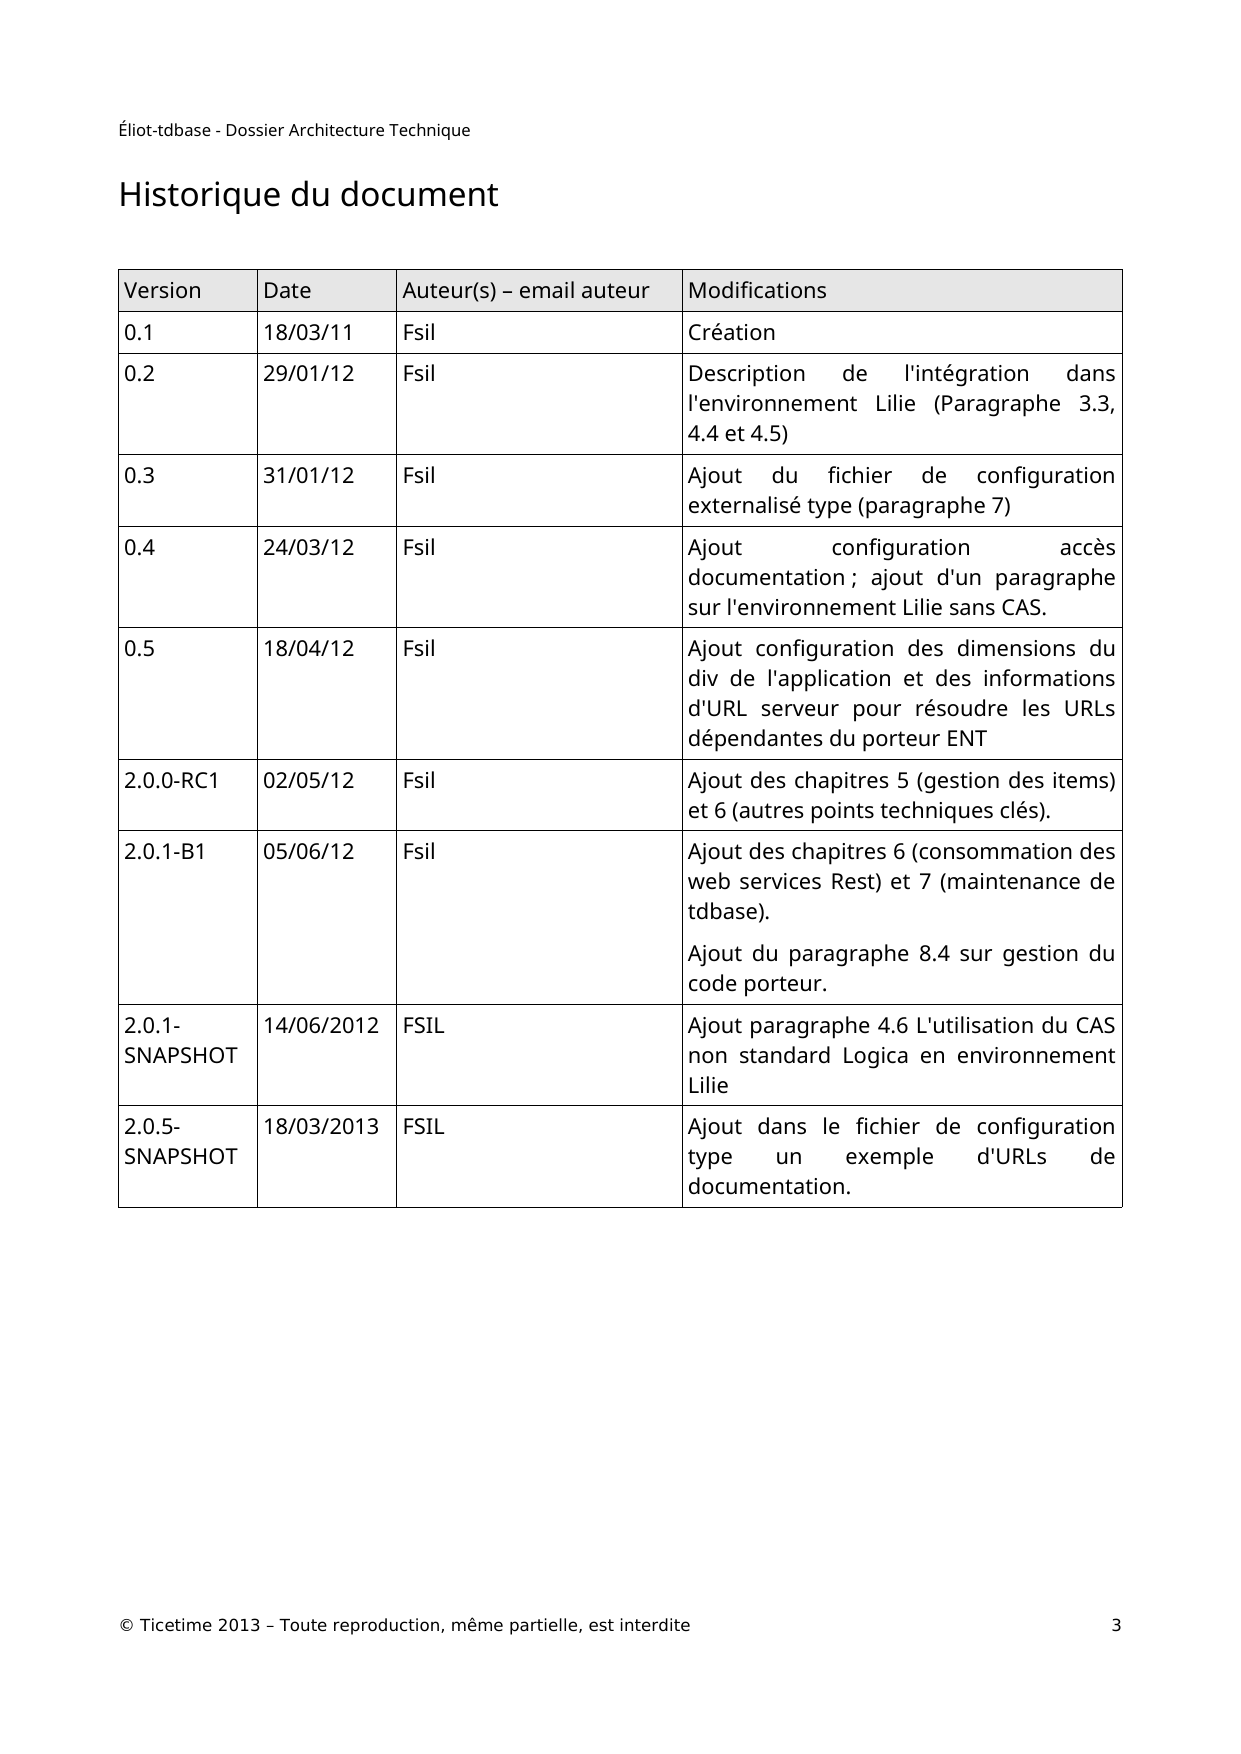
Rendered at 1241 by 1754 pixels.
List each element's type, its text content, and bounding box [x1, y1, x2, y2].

table_header Date [258, 270, 396, 311]
table_cell Ajout dans le fichier de configuration type un exemple d'URLs de documentation. [683, 1106, 1122, 1207]
table_cell Ajout paragraphe 4.6 L'utilisation du CAS non standard Logica en environnement Lilie [683, 1005, 1122, 1105]
table_cell 2.0.5-SNAPSHOT [119, 1106, 257, 1207]
table_cell Fsil [397, 354, 682, 454]
table_cell Ajout des chapitres 6 (consommation des web services Rest) et 7 (maintenance de tdbase). Ajout du paragraphe 8.4 sur gestion du code porteur. [683, 831, 1122, 1004]
table_cell Ajout du fichier de configuration externalisé type (paragraphe 7) [683, 455, 1122, 526]
table_cell Ajout des chapitres 5 (gestion des items) et 6 (autres points techniques clés). [683, 760, 1122, 830]
table_cell FSIL [397, 1005, 682, 1105]
table_cell Ajout configuration accès documentation ; ajout d'un paragraphe sur l'environnement Lilie sans CAS. [683, 527, 1122, 627]
table_cell 2.0.1-SNAPSHOT [119, 1005, 257, 1105]
table_cell Fsil [397, 628, 682, 759]
table_cell 0.5 [119, 628, 257, 759]
table_cell 18/03/11 [258, 312, 396, 353]
table_cell Fsil [397, 831, 682, 1004]
table_cell 18/04/12 [258, 628, 396, 759]
table_cell Création [683, 312, 1122, 353]
table_cell Ajout configuration des dimensions du div de l'application et des informations d'URL serveur pour résoudre les URLs dépendantes du porteur ENT [683, 628, 1122, 759]
table_header Version [119, 270, 257, 311]
table_cell 0.3 [119, 455, 257, 526]
table_header Auteur(s) – email auteur [397, 270, 682, 311]
table_cell 2.0.1-B1 [119, 831, 257, 1004]
table_cell Fsil [397, 527, 682, 627]
table_cell 0.1 [119, 312, 257, 353]
table_cell 18/03/2013 [258, 1106, 396, 1207]
table_cell 0.2 [119, 354, 257, 454]
text Historique du document [118, 171, 1122, 216]
table_cell 14/06/2012 [258, 1005, 396, 1105]
table_cell Description de l'intégration dans l'environnement Lilie (Paragraphe 3.3, 4.4 et 4.5) [683, 354, 1122, 454]
table_cell 24/03/12 [258, 527, 396, 627]
table_cell Fsil [397, 760, 682, 830]
table_cell 02/05/12 [258, 760, 396, 830]
table_cell 0.4 [119, 527, 257, 627]
table_cell 2.0.0-RC1 [119, 760, 257, 830]
table_cell Fsil [397, 312, 682, 353]
table_cell Fsil [397, 455, 682, 526]
table_cell FSIL [397, 1106, 682, 1207]
table_cell 05/06/12 [258, 831, 396, 1004]
table_cell 29/01/12 [258, 354, 396, 454]
table_cell 31/01/12 [258, 455, 396, 526]
table_header Modifications [683, 270, 1122, 311]
